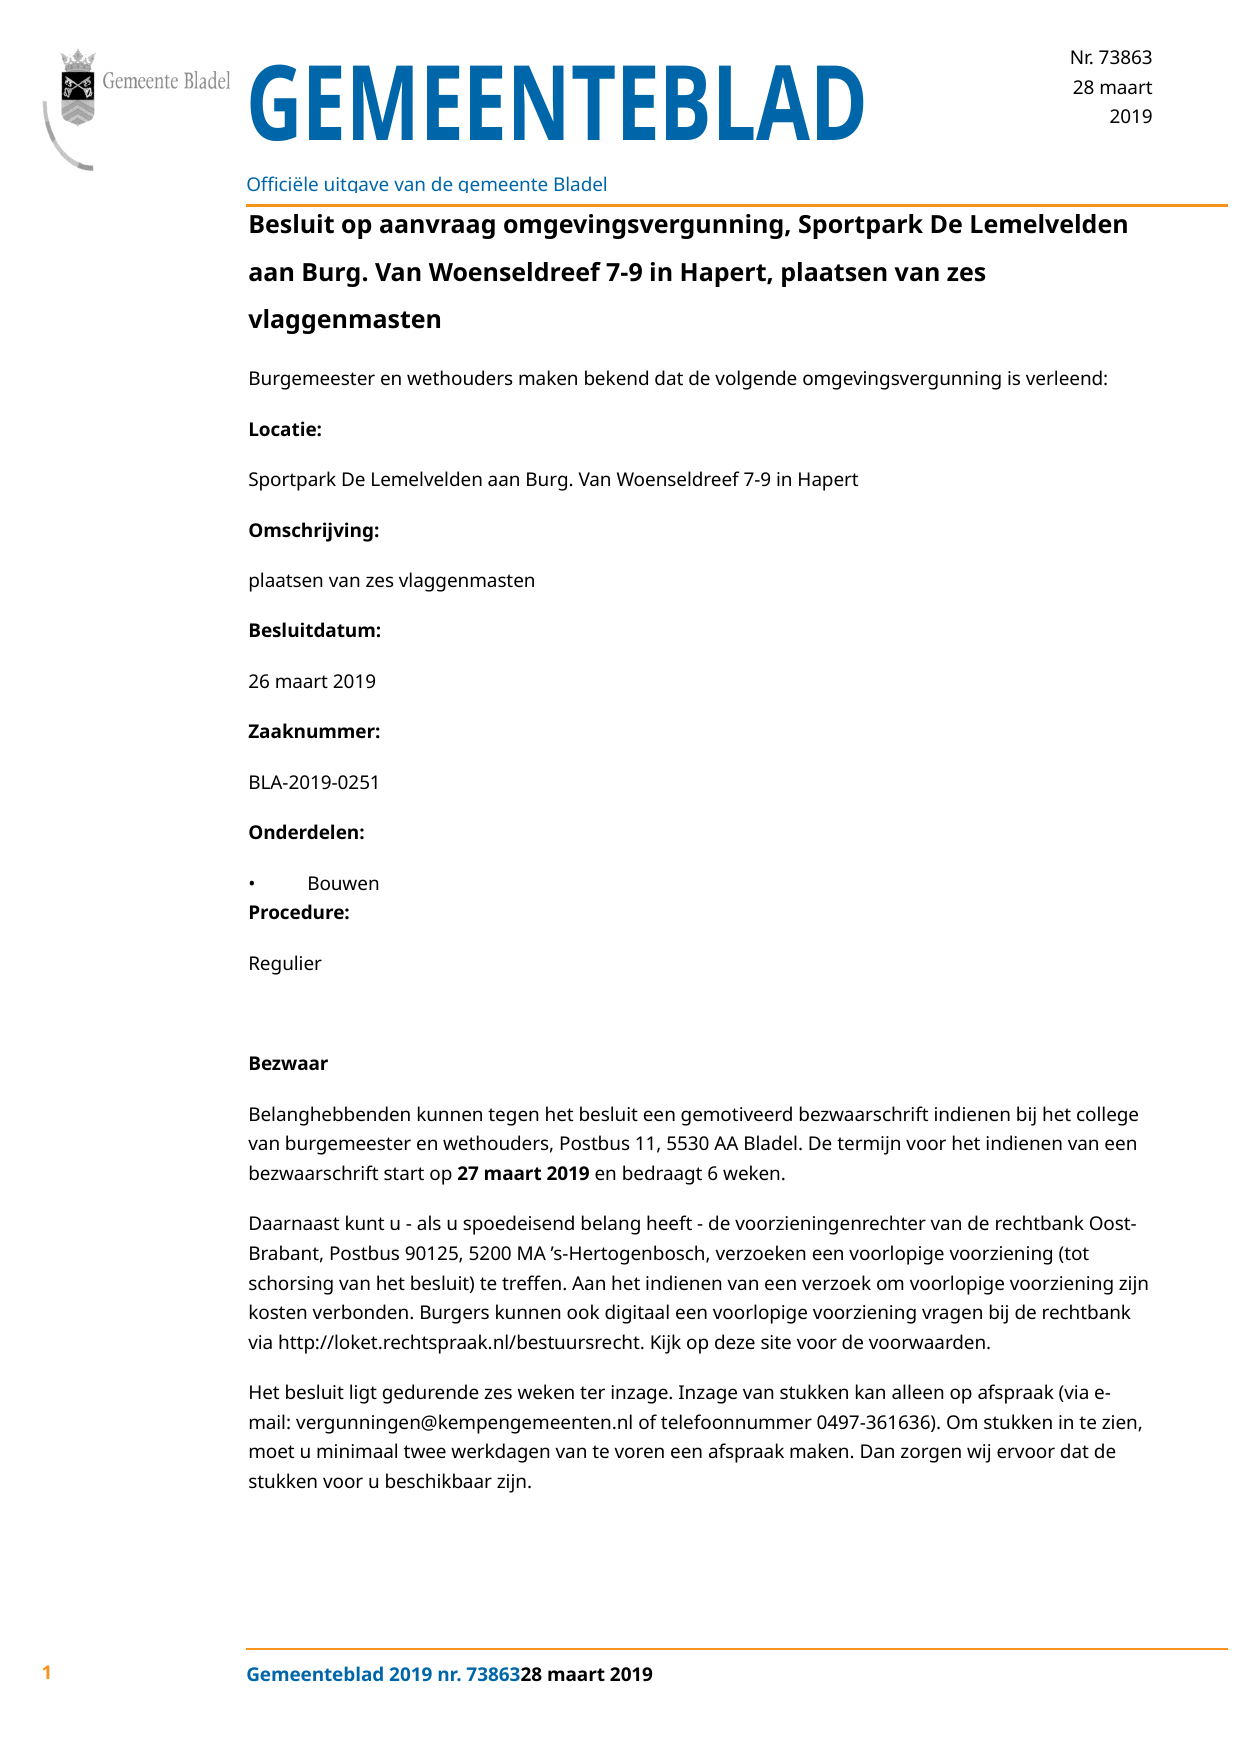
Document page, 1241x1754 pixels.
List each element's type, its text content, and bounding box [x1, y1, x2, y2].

text Sportpark De Lemelvelden aan Burg. Van Woenseldreef 7-9 in Hapert [248, 466, 1152, 492]
list Bouwen [248, 870, 1152, 895]
text plaatsen van zes vlaggenmasten [248, 567, 1152, 593]
picture [41, 47, 231, 172]
text Besluitdatum: [248, 618, 1152, 643]
text Belanghebbenden kunnen tegen het besluit een gemotiveerd bezwaarschrift indienen bij het college van burgemeester en wethouders, Postbus 11, 5530 AA Bladel. De termijn voor het indienen van een bezwaarschrift start op 27 maart 2019 en bedraagt 6 weken. [248, 1101, 1152, 1186]
text Het besluit ligt gedurende zes weken ter inzage. Inzage van stukken kan alleen op afspraak (via e-mail: vergunningen@kempengemeenten.nl of telefoonnummer 0497-361636). Om stukken in te zien, moet u minimaal twee werkdagen van te voren een afspraak maken. Dan zorgen wij ervoor dat de stukken voor u beschikbaar zijn. [248, 1379, 1152, 1494]
text BLA-2019-0251 [248, 769, 1152, 794]
text Regulier [248, 950, 1152, 975]
text Daarnaast kunt u - als u spoedeisend belang heeft - de voorzieningenrechter van de rechtbank Oost-Brabant, Postbus 90125, 5200 MA ’s-Hertogenbosch, verzoeken een voorlopige voorziening (tot schorsing van het besluit) te treffen. Aan het indienen van een verzoek om voorlopige voorziening zijn kosten verbonden. Burgers kunnen ook digitaal een voorlopige voorziening vragen bij de rechtbank via http://loket.rechtspraak.nl/bestuursrecht. Kijk op deze site voor de voorwaarden. [248, 1211, 1152, 1354]
text Burgemeester en wethouders maken bekend dat de volgende omgevingsvergunning is verleend: [248, 366, 1152, 391]
text Besluit op aanvraag omgevingsvergunning, Sportpark De Lemelvelden aan Burg. Van Woenseldreef 7-9 in Hapert, plaatsen van zes vlaggenmasten [248, 207, 1152, 336]
text Omschrijving: [248, 517, 1152, 542]
text Procedure: [248, 899, 1152, 925]
text 26 maart 2019 [248, 668, 1152, 694]
text Onderdelen: [248, 819, 1152, 845]
text Zaaknummer: [248, 718, 1152, 744]
text Bezwaar [248, 1051, 1152, 1076]
text Locatie: [248, 416, 1152, 442]
